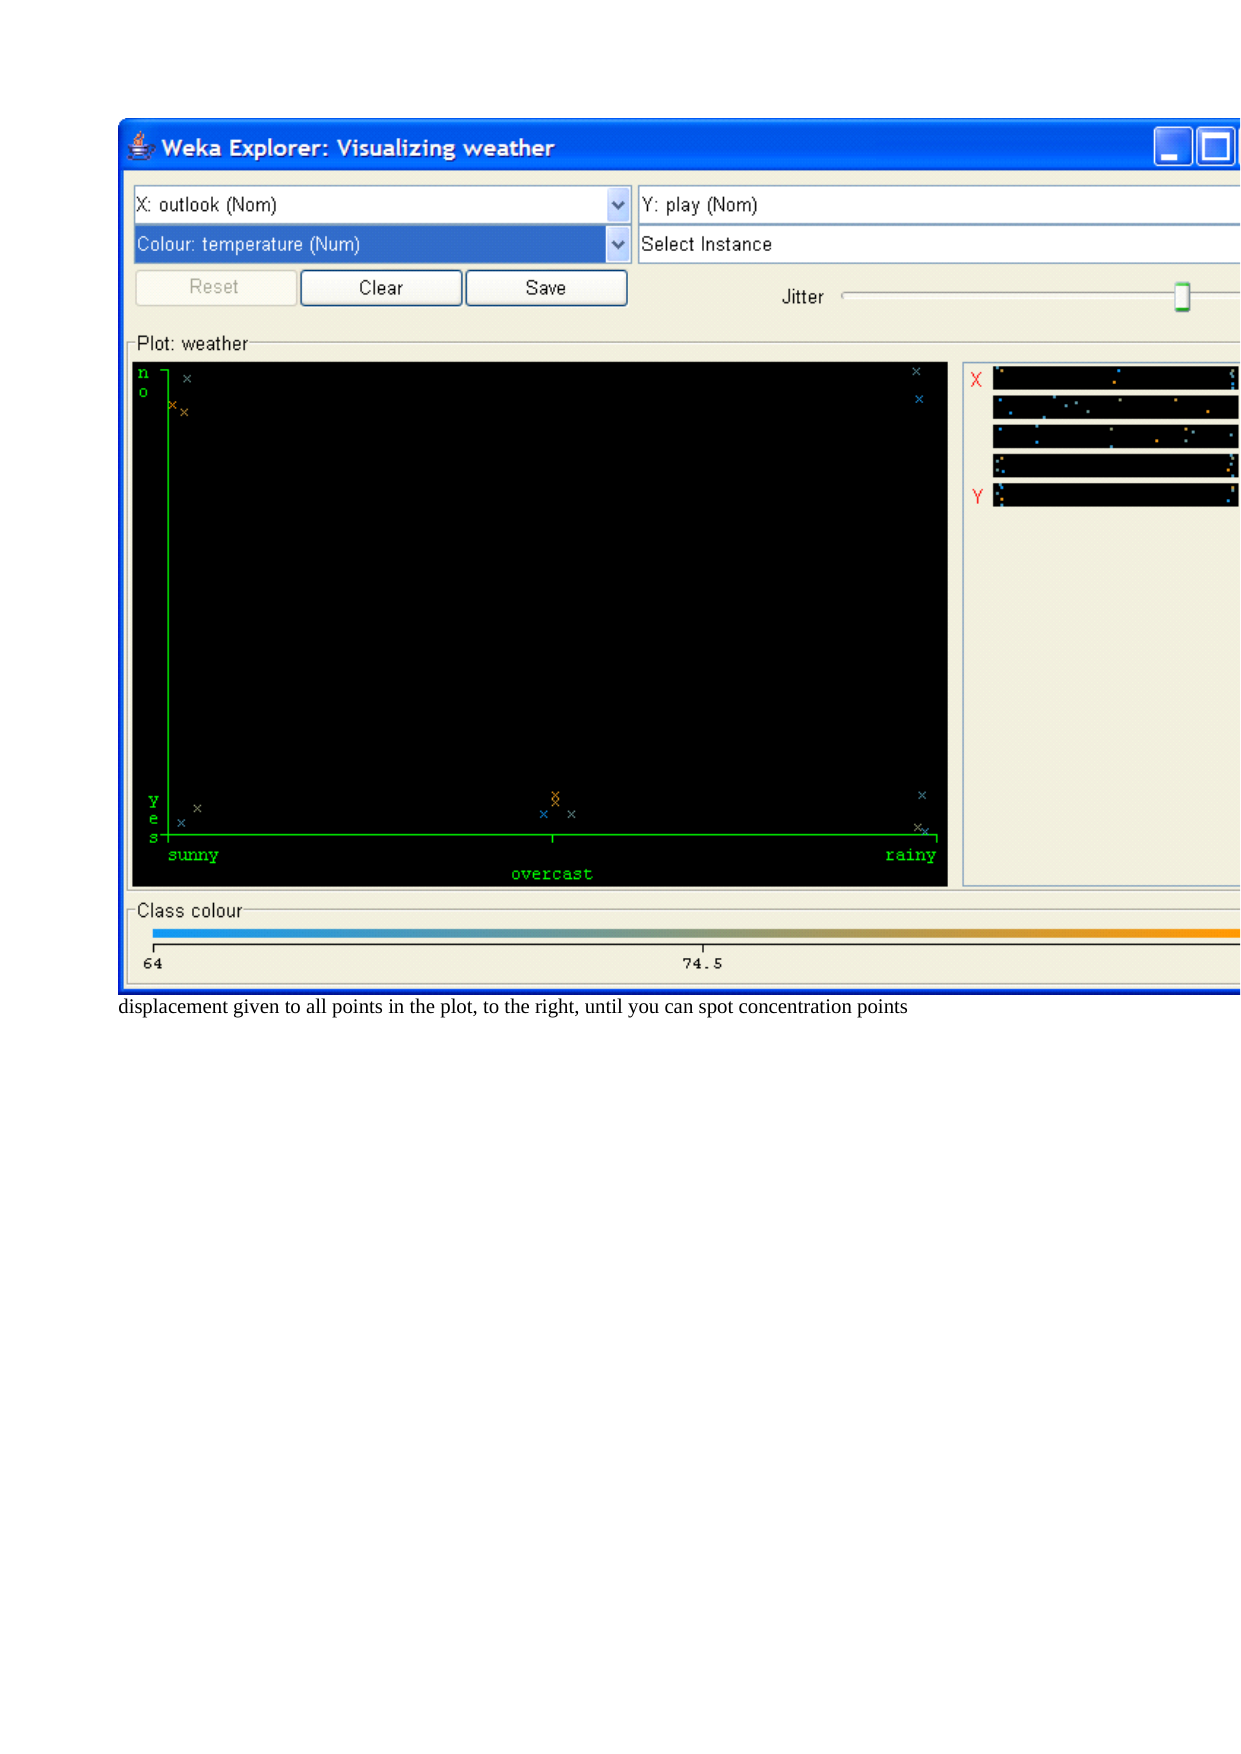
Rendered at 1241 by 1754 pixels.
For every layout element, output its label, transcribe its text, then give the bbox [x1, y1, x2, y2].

text displacement given to all points in the plot, to the right, until you can spot concentration points [118, 995, 1122, 1018]
